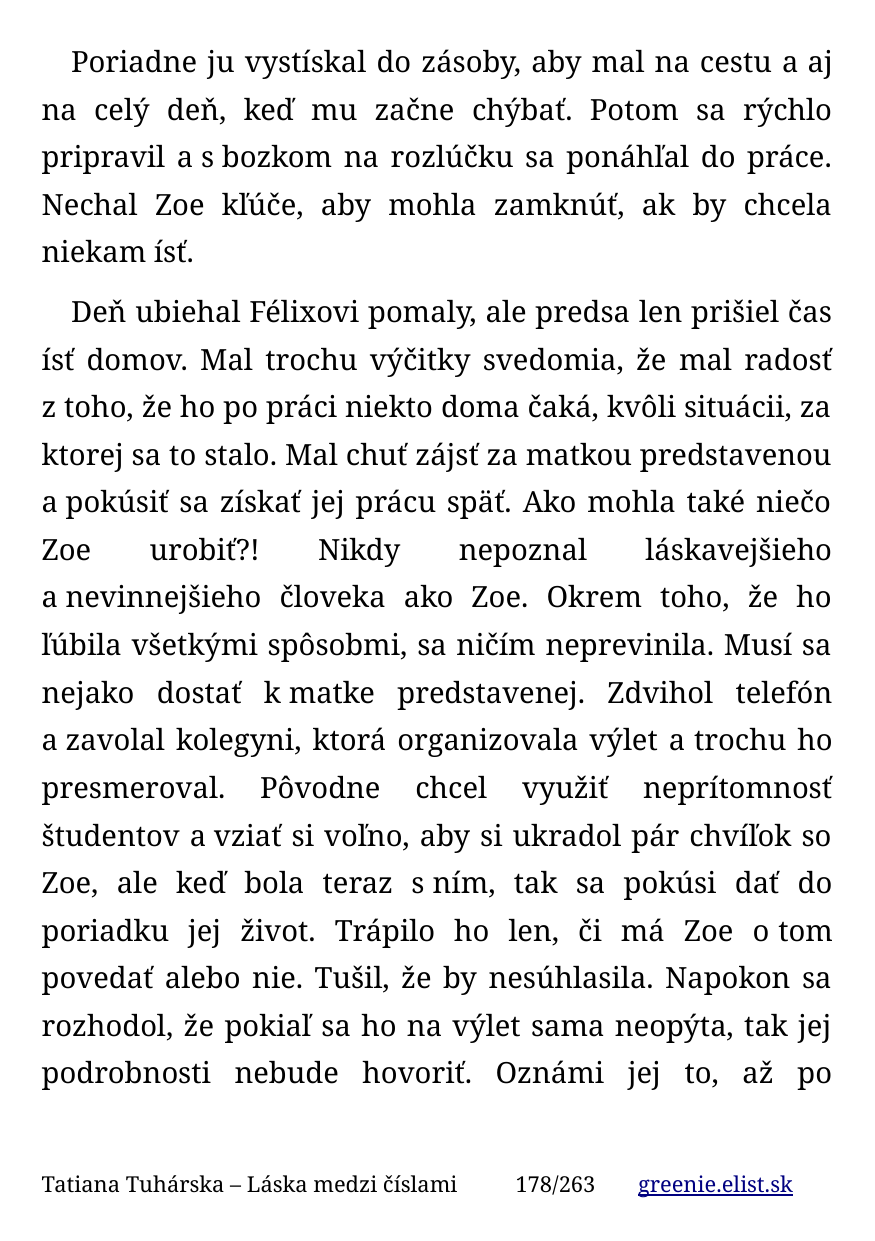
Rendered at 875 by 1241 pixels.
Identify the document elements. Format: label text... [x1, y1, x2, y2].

text Deň ubiehal Félixovi pomaly, ale predsa len prišiel čas ísť domov. Mal trochu výčitky svedomia, že mal radosť z toho, že ho po práci niekto doma čaká, kvôli situácii, za ktorej sa to stalo. Mal chuť zájsť za matkou predstavenou a pokúsiť sa získať jej prácu späť. Ako mohla také niečo Zoe urobiť?! Nikdy nepoznal láskavejšieho a nevinnejšieho človeka ako Zoe. Okrem toho, že ho ľúbila všetkými spôsobmi, sa ničím neprevinila. Musí sa nejako dostať k matke predstavenej. Zdvihol telefón a zavolal kolegyni, ktorá organizovala výlet a trochu ho presmeroval. Pôvodne chcel využiť neprítomnosť študentov a vziať si voľno, aby si ukradol pár chvíľok so Zoe, ale keď bola teraz s ním, tak sa pokúsi dať do poriadku jej život. Trápilo ho len, či má Zoe o tom povedať alebo nie. Tušil, že by nesúhlasila. Napokon sa rozhodol, že pokiaľ sa ho na výlet sama neopýta, tak jej podrobnosti nebude hovoriť. Oznámi jej to, až po [41, 291, 833, 1092]
text Poriadne ju vystískal do zásoby, aby mal na cestu a aj na celý deň, keď mu začne chýbať. Potom sa rýchlo pripravil a s bozkom na rozlúčku sa ponáhľal do práce. Nechal Zoe kľúče, aby mohla zamknúť, ak by chcela niekam ísť. [41, 41, 833, 271]
